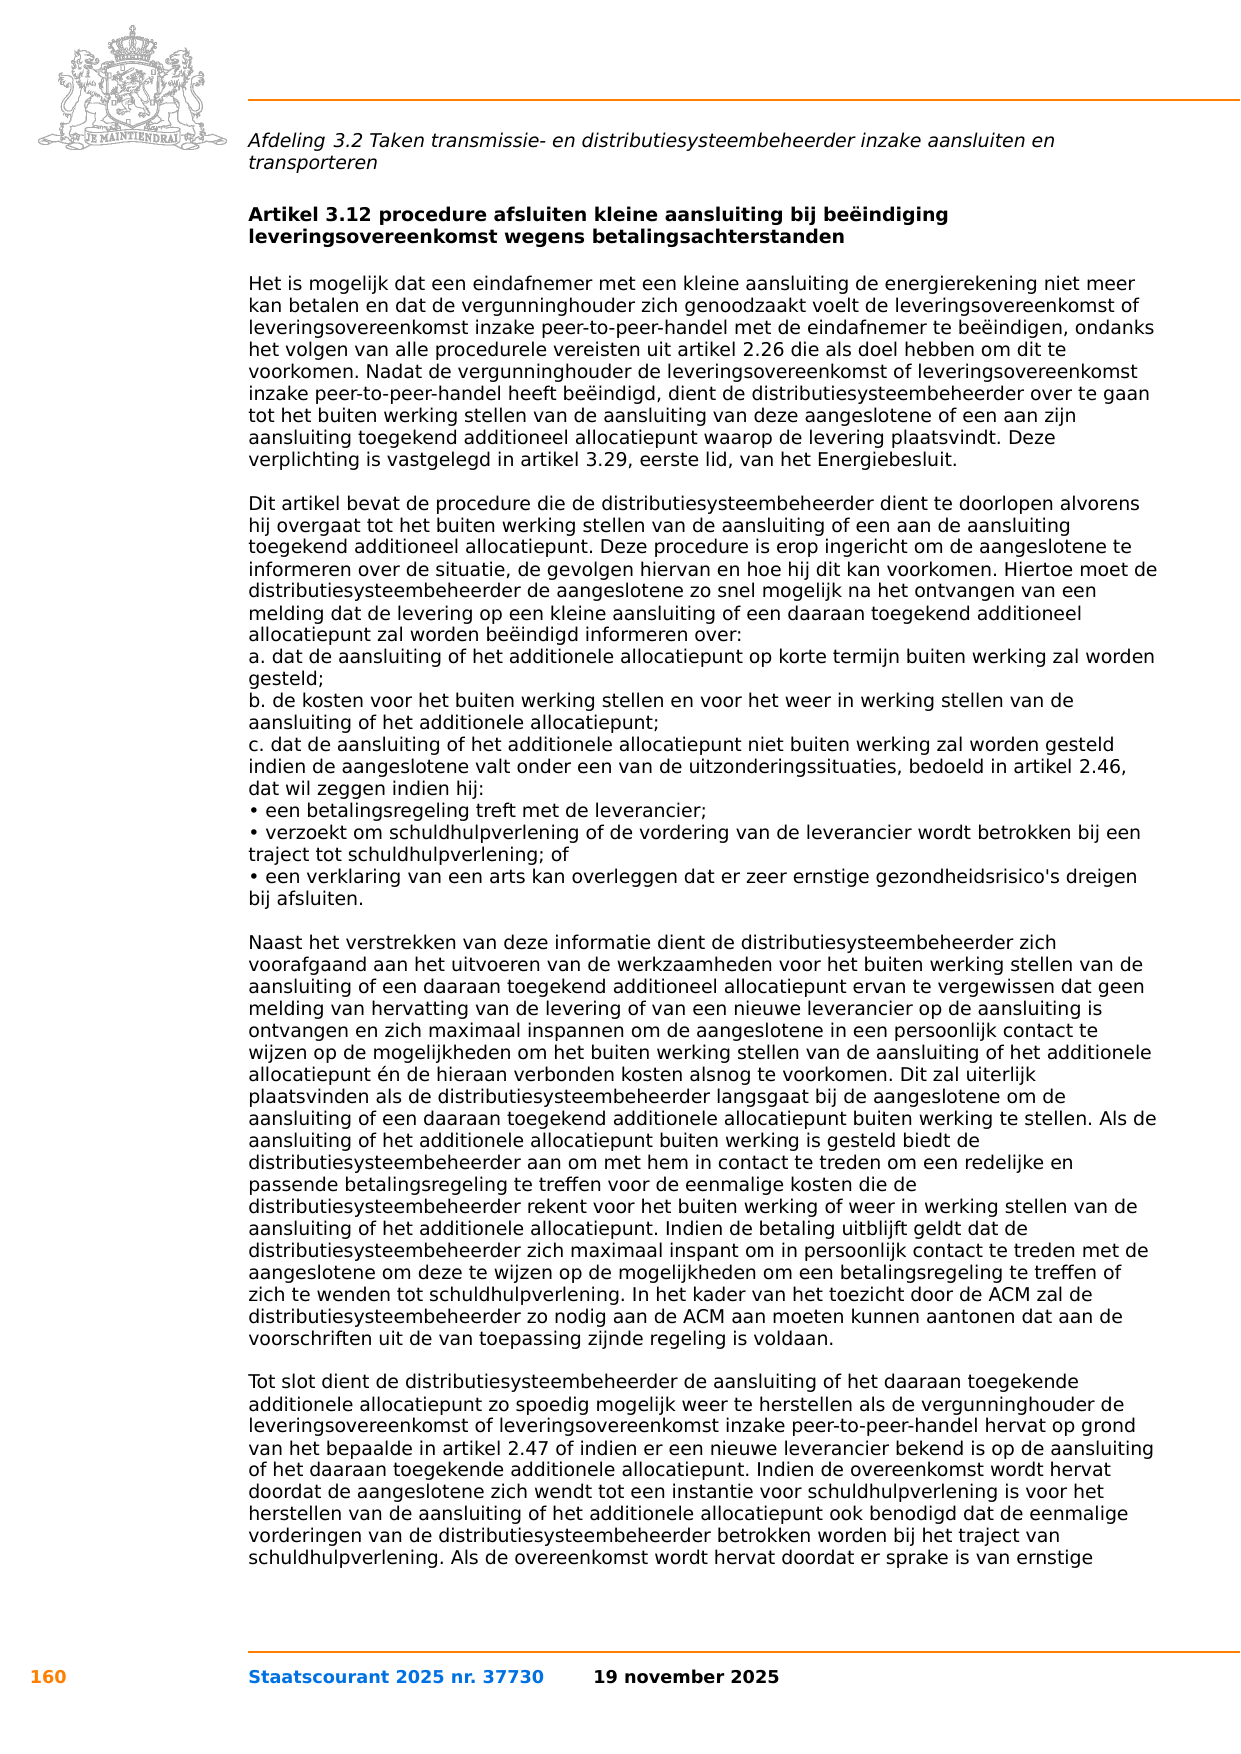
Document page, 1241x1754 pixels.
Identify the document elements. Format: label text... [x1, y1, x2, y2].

text Dit artikel bevat de procedure die de distributiesysteembeheerder dient te doorlopen alvorens hij overgaat tot het buiten werking stellen van de aansluiting of een aan de aansluiting toegekend additioneel allocatiepunt. Deze procedure is erop ingericht om de aangeslotene te informeren over de situatie, de gevolgen hiervan en hoe hij dit kan voorkomen. Hiertoe moet de distributiesysteembeheerder de aangeslotene zo snel mogelijk na het ontvangen van een melding dat de levering op een kleine aansluiting of een daaraan toegekend additioneel allocatiepunt zal worden beëindigd informeren over: [248, 492, 1163, 646]
text c. dat de aansluiting of het additionele allocatiepunt niet buiten werking zal worden gesteld indien de aangeslotene valt onder een van de uitzonderingssituaties, bedoeld in artikel 2.46, dat wil zeggen indien hij: [248, 734, 1163, 800]
subtitle Artikel 3.12 procedure afsluiten kleine aansluiting bij beëindiging leveringsovereenkomst wegens betalingsachterstanden [248, 204, 1163, 248]
text Naast het verstrekken van deze informatie dient de distributiesysteembeheerder zich voorafgaand aan het uitvoeren van de werkzaamheden voor het buiten werking stellen van de aansluiting of een daaraan toegekend additioneel allocatiepunt ervan te vergewissen dat geen melding van hervatting van de levering of van een nieuwe leverancier op de aansluiting is ontvangen en zich maximaal inspannen om de aangeslotene in een persoonlijk contact te wijzen op de mogelijkheden om het buiten werking stellen van de aansluiting of het additionele allocatiepunt én de hieraan verbonden kosten alsnog te voorkomen. Dit zal uiterlijk plaatsvinden als de distributiesysteembeheerder langsgaat bij de aangeslotene om de aansluiting of een daaraan toegekend additionele allocatiepunt buiten werking te stellen. Als de aansluiting of het additionele allocatiepunt buiten werking is gesteld biedt de distributiesysteembeheerder aan om met hem in contact te treden om een redelijke en passende betalingsregeling te treffen voor de eenmalige kosten die de distributiesysteembeheerder rekent voor het buiten werking of weer in werking stellen van de aansluiting of het additionele allocatiepunt. Indien de betaling uitblijft geldt dat de distributiesysteembeheerder zich maximaal inspant om in persoonlijk contact te treden met de aangeslotene om deze te wijzen op de mogelijkheden om een betalingsregeling te treffen of zich te wenden tot schuldhulpverlening. In het kader van het toezicht door de ACM zal de distributiesysteembeheerder zo nodig aan de ACM aan moeten kunnen aantonen dat aan de voorschriften uit de van toepassing zijnde regeling is voldaan. [248, 932, 1163, 1349]
text • een verklaring van een arts kan overleggen dat er zeer ernstige gezondheidsrisico's dreigen bij afsluiten. [248, 866, 1163, 910]
text Tot slot dient de distributiesysteembeheerder de aansluiting of het daaraan toegekende additionele allocatiepunt zo spoedig mogelijk weer te herstellen als de vergunninghouder de leveringsovereenkomst of leveringsovereenkomst inzake peer-to-peer-handel hervat op grond van het bepaalde in artikel 2.47 of indien er een nieuwe leverancier bekend is op de aansluiting of het daaraan toegekende additionele allocatiepunt. Indien de overeenkomst wordt hervat doordat de aangeslotene zich wendt tot een instantie voor schuldhulpverlening is voor het herstellen van de aansluiting of het additionele allocatiepunt ook benodigd dat de eenmalige vorderingen van de distributiesysteembeheerder betrokken worden bij het traject van schuldhulpverlening. Als de overeenkomst wordt hervat doordat er sprake is van ernstige [248, 1371, 1163, 1569]
text Het is mogelijk dat een eindafnemer met een kleine aansluiting de energierekening niet meer kan betalen en dat de vergunninghouder zich genoodzaakt voelt de leveringsovereenkomst of leveringsovereenkomst inzake peer-to-peer-handel met de eindafnemer te beëindigen, ondanks het volgen van alle procedurele vereisten uit artikel 2.26 die als doel hebben om dit te voorkomen. Nadat de vergunninghouder de leveringsovereenkomst of leveringsovereenkomst inzake peer-to-peer-handel heeft beëindigd, dient de distributiesysteembeheerder over te gaan tot het buiten werking stellen van de aansluiting van deze aangeslotene of een aan zijn aansluiting toegekend additioneel allocatiepunt waarop de levering plaatsvindt. Deze verplichting is vastgelegd in artikel 3.29, eerste lid, van het Energiebesluit. [248, 273, 1163, 471]
picture [38, 25, 227, 150]
subtitle Afdeling 3.2 Taken transmissie- en distributiesysteembeheerder inzake aansluiten en transporteren [248, 130, 1163, 174]
text • verzoekt om schuldhulpverlening of de vordering van de leverancier wordt betrokken bij een traject tot schuldhulpverlening; of [248, 822, 1163, 866]
text b. de kosten voor het buiten werking stellen en voor het weer in werking stellen van de aansluiting of het additionele allocatiepunt; [248, 690, 1163, 734]
text • een betalingsregeling treft met de leverancier; [248, 800, 1163, 822]
text a. dat de aansluiting of het additionele allocatiepunt op korte termijn buiten werking zal worden gesteld; [248, 646, 1163, 690]
